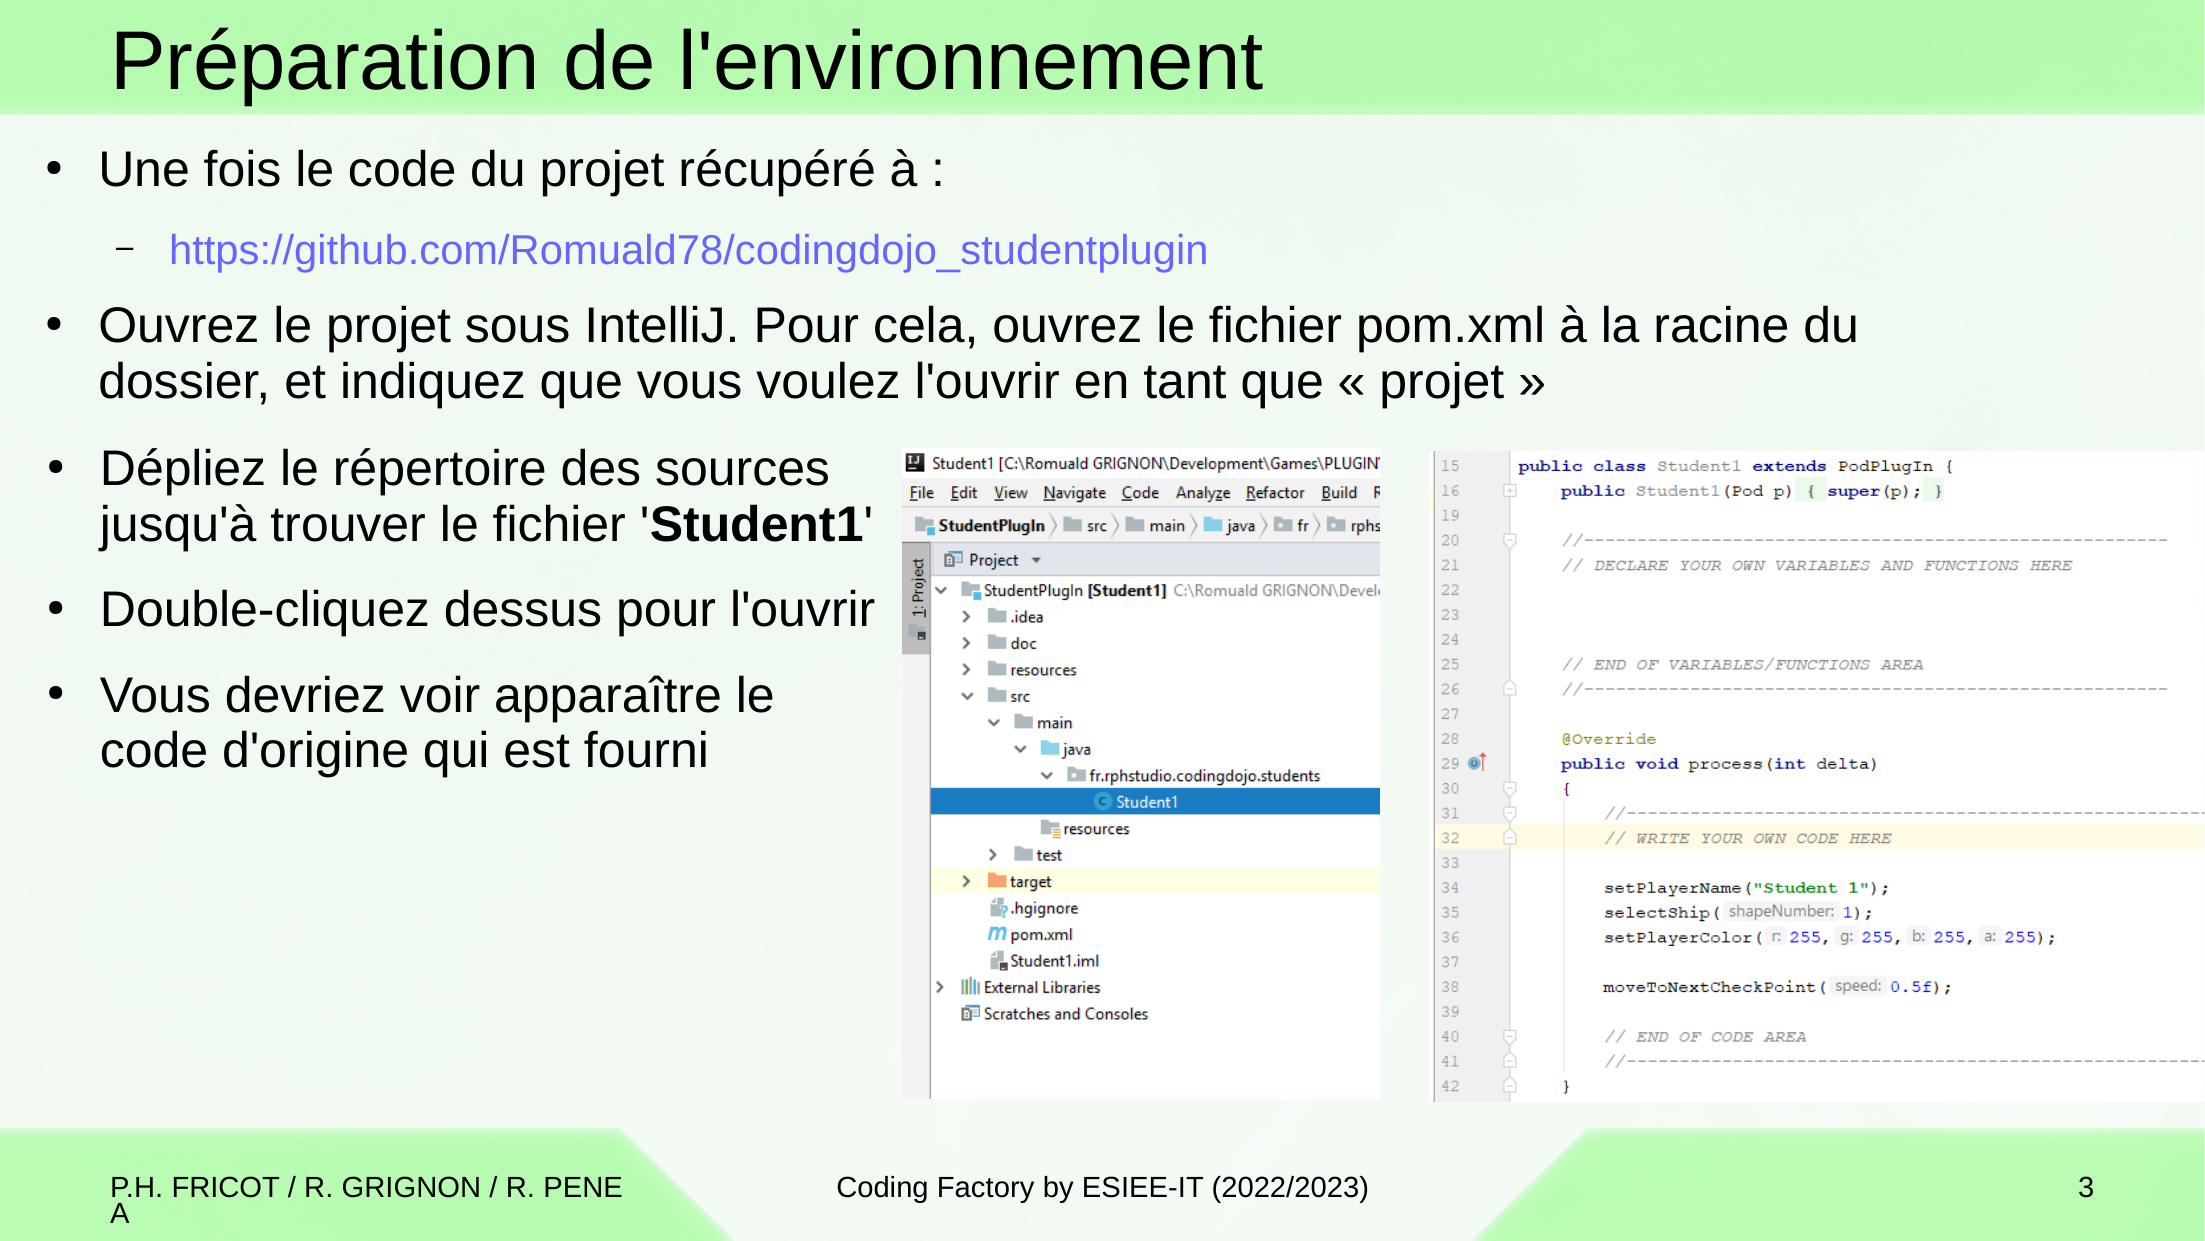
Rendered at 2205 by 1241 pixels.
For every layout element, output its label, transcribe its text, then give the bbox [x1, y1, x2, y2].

list Une fois le code du projet récupéré à : https://github.com/Romuald78/codingdojo_studentplugin Ouvrez le projet sous IntelliJ. Pour cela, ouvrez le fichier pom.xml à la racine du dossier, et indiquez que vous voulez l'ouvrir en tant que « projet » [27, 212, 2012, 937]
picture [0, 0, 2205, 1241]
title Préparation de l'environnement [110, 49, 2095, 257]
list Dépliez le répertoire des sources jusqu'à trouver le fichier 'Student1' Double-cliquez dessus pour l'ouvrir Vous devriez voir apparaître le code d'origine qui est fourni [29, 511, 895, 1236]
